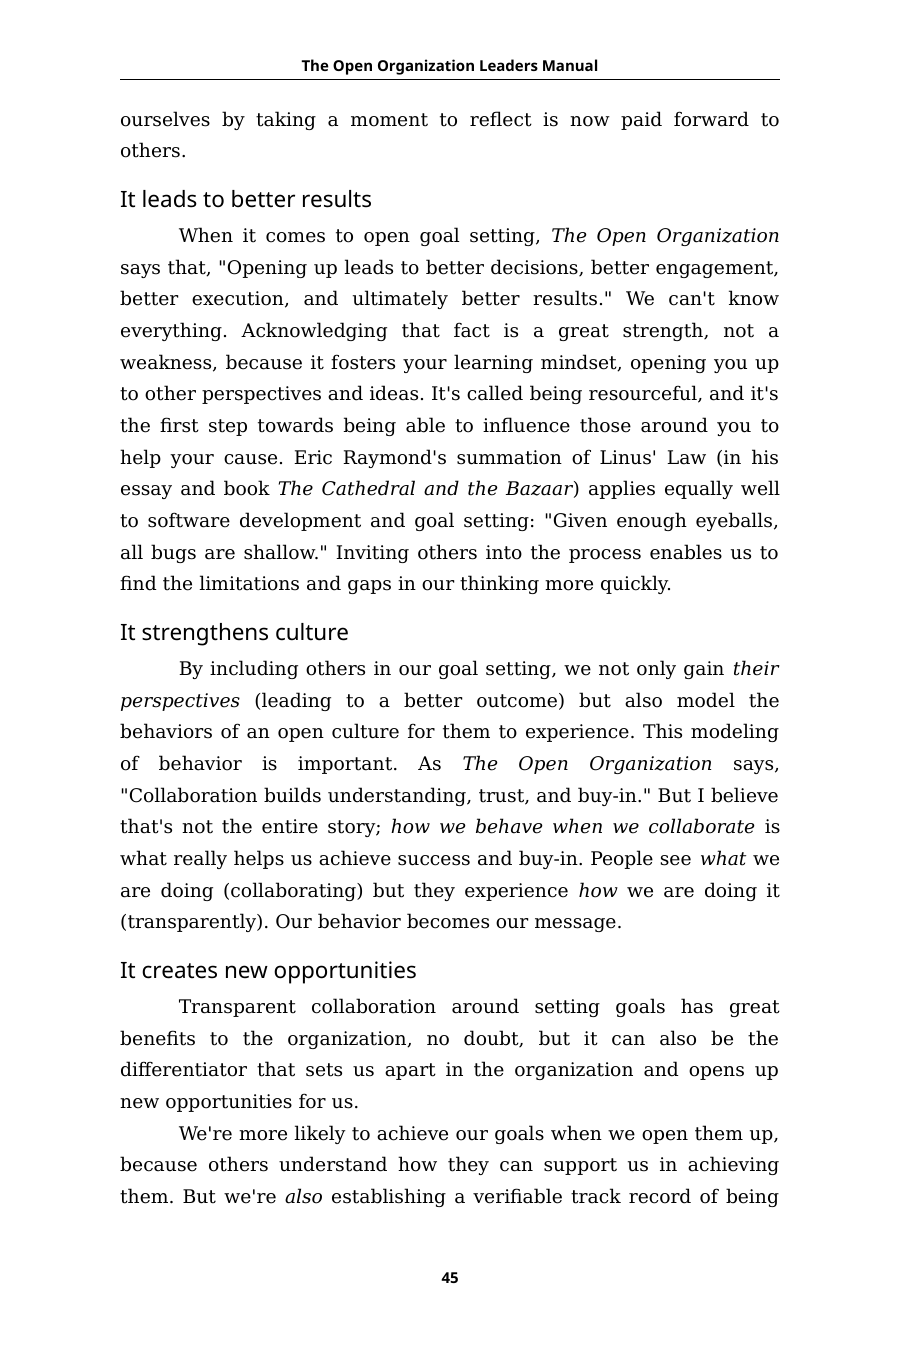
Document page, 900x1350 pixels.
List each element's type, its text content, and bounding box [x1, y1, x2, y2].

subtitle It strengthens culture [120, 620, 780, 646]
text Transparent collaboration around setting goals has great benefits to the organization, no doubt, but it can also be the differentiator that sets us apart in the organization and opens up new opportunities for us. [120, 996, 780, 1113]
text We're more likely to achieve our goals when we open them up, because others understand how they can support us in achieving them. But we're also establishing a verifiable track record of being [120, 1122, 780, 1208]
subtitle It leads to better results [120, 187, 780, 213]
subtitle It creates new opportunities [120, 958, 780, 984]
text ourselves by taking a moment to reflect is now paid forward to others. [120, 109, 780, 162]
text By including others in our goal setting, we not only gain their perspectives (leading to a better outcome) but also model the behaviors of an open culture for them to experience. This modeling of behavior is important. As The Open Organization says, "Collaboration builds understanding, trust, and buy-in." But I believe that's not the entire story; how we behave when we collaborate is what really helps us achieve success and buy-in. People see what we are doing (collaborating) but they experience how we are doing it (transparently). Our behavior becomes our message. [120, 658, 780, 933]
text When it comes to open goal setting, The Open Organization says that, "Opening up leads to better decisions, better engagement, better execution, and ultimately better results." We can't know everything. Acknowledging that fact is a great strength, not a weakness, because it fosters your learning mindset, opening you up to other perspectives and ideas. It's called being resourceful, and it's the first step towards being able to influence those around you to help your cause. Eric Raymond's summation of Linus' Law (in his essay and book The Cathedral and the Bazaar) applies equally well to software development and goal setting: "Given enough eyeballs, all bugs are shallow." Inviting others into the process enables us to find the limitations and gaps in our thinking more quickly. [120, 225, 780, 595]
